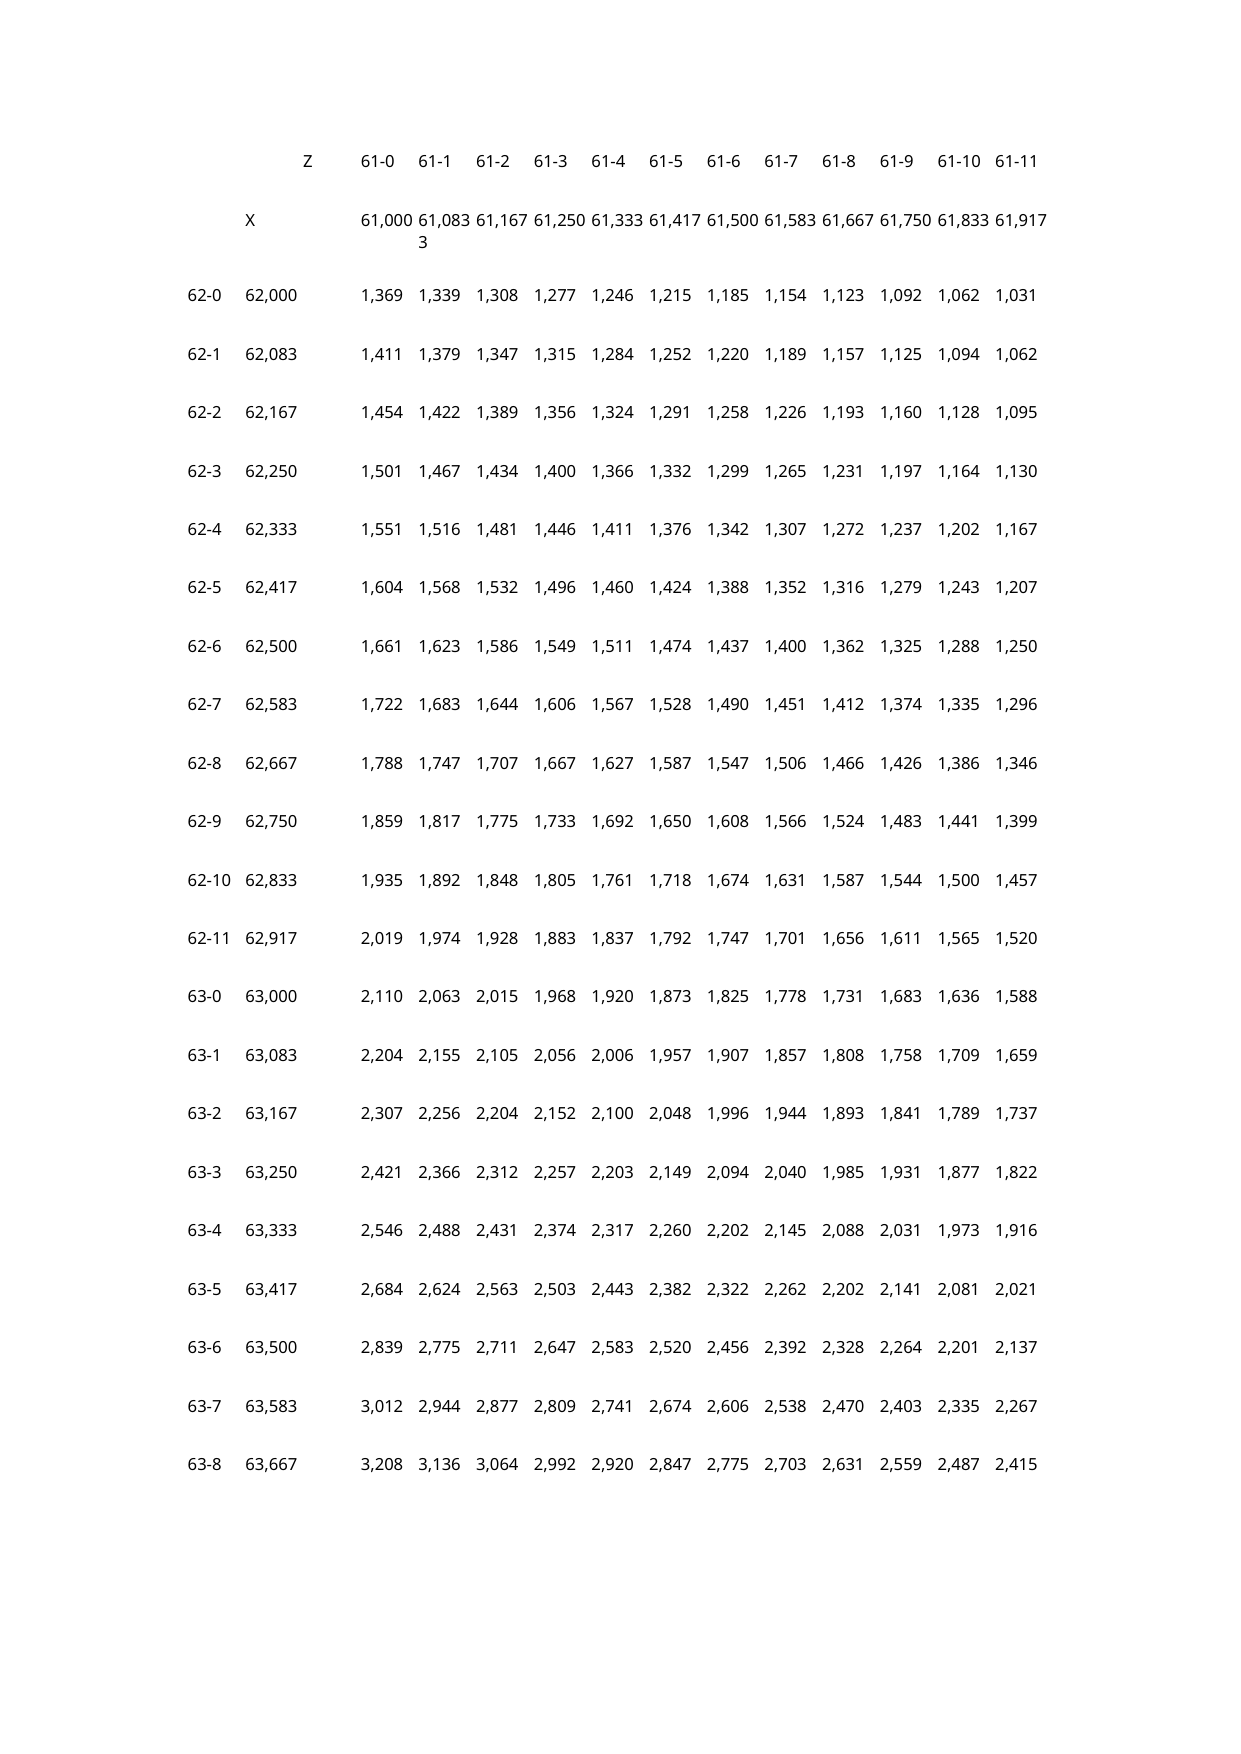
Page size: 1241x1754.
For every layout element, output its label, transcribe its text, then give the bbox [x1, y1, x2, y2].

table_cell 2,431 [476, 1219, 533, 1277]
table_cell 1,185 [707, 284, 764, 342]
table_cell 2,366 [418, 1160, 476, 1219]
table_cell 1,587 [649, 751, 707, 810]
table_header 61-10 [937, 150, 995, 208]
table_cell 62-5 [188, 576, 245, 634]
table_cell 1,411 [361, 342, 418, 401]
table_cell 63,417 [245, 1277, 303, 1336]
table_cell 61,750 [880, 209, 937, 284]
table_cell 1,565 [937, 927, 995, 985]
table_cell [303, 576, 361, 634]
table_cell 2,141 [880, 1277, 937, 1336]
table_cell 1,376 [649, 518, 707, 576]
table_cell [303, 693, 361, 751]
table_cell 1,411 [591, 518, 649, 576]
table_cell 2,031 [880, 1219, 937, 1277]
table_cell 63,250 [245, 1160, 303, 1219]
table_cell 2,546 [361, 1219, 418, 1277]
table_cell 1,516 [418, 518, 476, 576]
table_cell 63,583 [245, 1394, 303, 1453]
table_cell 3,208 [361, 1453, 418, 1511]
table_cell 1,506 [764, 751, 822, 810]
table_cell 1,775 [476, 810, 533, 868]
table_cell 1,272 [822, 518, 879, 576]
table_cell 2,421 [361, 1160, 418, 1219]
table_cell [188, 209, 245, 284]
table_cell [303, 1336, 361, 1394]
table_cell 2,056 [534, 1044, 591, 1102]
table_cell 2,015 [476, 985, 533, 1043]
table_cell 1,231 [822, 459, 879, 518]
table_cell 2,382 [649, 1277, 707, 1336]
table_cell 1,974 [418, 927, 476, 985]
table_cell 2,711 [476, 1336, 533, 1394]
table_cell 63-0 [188, 985, 245, 1043]
table_cell 1,544 [880, 868, 937, 927]
table_cell 63,500 [245, 1336, 303, 1394]
table_cell 2,048 [649, 1102, 707, 1160]
table_cell 62,750 [245, 810, 303, 868]
table_cell 2,105 [476, 1044, 533, 1102]
table_cell 1,388 [707, 576, 764, 634]
table_cell 61,250 [534, 209, 591, 284]
table_cell 1,822 [995, 1160, 1053, 1219]
table_cell 63-6 [188, 1336, 245, 1394]
table_cell 61,833 [937, 209, 995, 284]
table_cell 2,443 [591, 1277, 649, 1336]
table_cell 62-10 [188, 868, 245, 927]
table_cell 2,456 [707, 1336, 764, 1394]
table_cell 2,674 [649, 1394, 707, 1453]
table_cell [303, 401, 361, 459]
table_cell 1,501 [361, 459, 418, 518]
table_cell 1,386 [937, 751, 995, 810]
table_cell 2,741 [591, 1394, 649, 1453]
table_cell 1,215 [649, 284, 707, 342]
table_cell 1,277 [534, 284, 591, 342]
table_cell 3,136 [418, 1453, 476, 1511]
table_cell [303, 1219, 361, 1277]
table_cell 1,369 [361, 284, 418, 342]
table_cell 1,189 [764, 342, 822, 401]
table_cell 1,731 [822, 985, 879, 1043]
table_header 61-3 [534, 150, 591, 208]
table_cell 1,837 [591, 927, 649, 985]
table_cell 1,792 [649, 927, 707, 985]
table_cell 62-3 [188, 459, 245, 518]
table_cell 2,563 [476, 1277, 533, 1336]
table_cell 2,374 [534, 1219, 591, 1277]
table_cell 1,650 [649, 810, 707, 868]
table_cell [303, 985, 361, 1043]
table_cell 1,996 [707, 1102, 764, 1160]
table_cell 1,250 [995, 635, 1053, 693]
table_cell 1,167 [995, 518, 1053, 576]
table_cell 2,202 [822, 1277, 879, 1336]
table_cell 1,500 [937, 868, 995, 927]
table_cell 1,466 [822, 751, 879, 810]
table_cell 1,568 [418, 576, 476, 634]
table_cell 2,307 [361, 1102, 418, 1160]
table_cell 1,400 [764, 635, 822, 693]
table_cell 62,917 [245, 927, 303, 985]
table_cell 2,503 [534, 1277, 591, 1336]
table_cell 2,312 [476, 1160, 533, 1219]
table_cell 1,644 [476, 693, 533, 751]
table_cell 1,758 [880, 1044, 937, 1102]
table_cell 1,352 [764, 576, 822, 634]
table_cell 1,335 [937, 693, 995, 751]
table_cell 1,288 [937, 635, 995, 693]
table_cell 2,203 [591, 1160, 649, 1219]
table_cell 1,226 [764, 401, 822, 459]
table_cell [303, 209, 361, 284]
table_cell 1,566 [764, 810, 822, 868]
table_cell 2,137 [995, 1336, 1053, 1394]
table_cell 1,347 [476, 342, 533, 401]
table_cell 2,155 [418, 1044, 476, 1102]
table_cell 1,125 [880, 342, 937, 401]
table_cell 1,356 [534, 401, 591, 459]
table_cell 61,917 [995, 209, 1053, 284]
table_cell 62,583 [245, 693, 303, 751]
table_cell 2,202 [707, 1219, 764, 1277]
table_cell 1,551 [361, 518, 418, 576]
table_cell 2,262 [764, 1277, 822, 1336]
table_cell 1,931 [880, 1160, 937, 1219]
table_cell 62,333 [245, 518, 303, 576]
table_cell 1,737 [995, 1102, 1053, 1160]
table_cell 1,667 [534, 751, 591, 810]
table_cell 2,006 [591, 1044, 649, 1102]
table_header 61-5 [649, 150, 707, 208]
table_cell 1,424 [649, 576, 707, 634]
table_cell 1,789 [937, 1102, 995, 1160]
table_cell 1,761 [591, 868, 649, 927]
table_cell 1,325 [880, 635, 937, 693]
table_cell 1,968 [534, 985, 591, 1043]
table_cell 62-11 [188, 927, 245, 985]
table_cell 3,012 [361, 1394, 418, 1453]
table_cell 1,095 [995, 401, 1053, 459]
table_cell 1,825 [707, 985, 764, 1043]
table_cell [303, 751, 361, 810]
table_cell 1,062 [937, 284, 995, 342]
table_cell 1,237 [880, 518, 937, 576]
table_cell 1,747 [707, 927, 764, 985]
table_cell 62-2 [188, 401, 245, 459]
table_cell 1,547 [707, 751, 764, 810]
table_cell 1,164 [937, 459, 995, 518]
table_cell 62,083 [245, 342, 303, 401]
table_cell 1,520 [995, 927, 1053, 985]
table_cell 2,260 [649, 1219, 707, 1277]
table_cell 1,709 [937, 1044, 995, 1102]
table_cell 2,775 [707, 1453, 764, 1511]
table_cell 1,220 [707, 342, 764, 401]
table_cell [303, 342, 361, 401]
table_cell 2,487 [937, 1453, 995, 1511]
table_header 61-6 [707, 150, 764, 208]
table_cell 1,092 [880, 284, 937, 342]
table_cell 1,674 [707, 868, 764, 927]
table_cell 62-7 [188, 693, 245, 751]
table_cell 1,656 [822, 927, 879, 985]
table_cell 1,549 [534, 635, 591, 693]
table_cell 1,399 [995, 810, 1053, 868]
table_cell 1,490 [707, 693, 764, 751]
table_header 61-7 [764, 150, 822, 208]
table_cell 1,258 [707, 401, 764, 459]
table_cell 2,256 [418, 1102, 476, 1160]
table_cell [303, 1453, 361, 1511]
table_cell 1,379 [418, 342, 476, 401]
table_cell 1,454 [361, 401, 418, 459]
table_cell 1,973 [937, 1219, 995, 1277]
table_cell 1,683 [418, 693, 476, 751]
table_cell [303, 284, 361, 342]
table_cell 63,667 [245, 1453, 303, 1511]
table_cell [303, 868, 361, 927]
table_cell 1,588 [995, 985, 1053, 1043]
table_cell 63,333 [245, 1219, 303, 1277]
table_cell 3,064 [476, 1453, 533, 1511]
table_cell 1,611 [880, 927, 937, 985]
table_header 61-2 [476, 150, 533, 208]
table_cell 1,426 [880, 751, 937, 810]
table_cell 2,088 [822, 1219, 879, 1277]
table_cell 1,299 [707, 459, 764, 518]
table_cell 1,944 [764, 1102, 822, 1160]
table_cell 1,339 [418, 284, 476, 342]
table_cell 1,284 [591, 342, 649, 401]
table_cell 62,500 [245, 635, 303, 693]
table_cell 2,021 [995, 1277, 1053, 1336]
table_cell 62-4 [188, 518, 245, 576]
table_cell 2,100 [591, 1102, 649, 1160]
table_cell 2,267 [995, 1394, 1053, 1453]
table_cell 62-1 [188, 342, 245, 401]
table_cell 2,703 [764, 1453, 822, 1511]
table_cell 1,627 [591, 751, 649, 810]
table_cell 2,063 [418, 985, 476, 1043]
table_cell 2,257 [534, 1160, 591, 1219]
table_cell 1,481 [476, 518, 533, 576]
table_cell 1,346 [995, 751, 1053, 810]
table_cell 1,636 [937, 985, 995, 1043]
table_cell X [245, 209, 303, 284]
table_cell 1,935 [361, 868, 418, 927]
table_cell 62,833 [245, 868, 303, 927]
table_cell 63,167 [245, 1102, 303, 1160]
table_cell 61,167 [476, 209, 533, 284]
table_cell 2,322 [707, 1277, 764, 1336]
table_cell 1,467 [418, 459, 476, 518]
table_cell 1,252 [649, 342, 707, 401]
table_cell 1,659 [995, 1044, 1053, 1102]
table_cell 2,847 [649, 1453, 707, 1511]
table_cell 1,342 [707, 518, 764, 576]
table_cell 1,957 [649, 1044, 707, 1102]
table_cell 2,775 [418, 1336, 476, 1394]
table_cell 1,511 [591, 635, 649, 693]
table_header Z [303, 150, 361, 208]
table_cell 1,446 [534, 518, 591, 576]
table_cell 1,332 [649, 459, 707, 518]
table_cell 62,250 [245, 459, 303, 518]
table_cell 2,520 [649, 1336, 707, 1394]
table_cell 1,528 [649, 693, 707, 751]
table_cell 1,362 [822, 635, 879, 693]
table_cell 2,328 [822, 1336, 879, 1394]
table_cell 63-8 [188, 1453, 245, 1511]
table_cell 2,944 [418, 1394, 476, 1453]
table_cell 63-5 [188, 1277, 245, 1336]
table_cell 1,157 [822, 342, 879, 401]
table_cell 2,839 [361, 1336, 418, 1394]
table_cell 1,907 [707, 1044, 764, 1102]
table_cell [303, 1160, 361, 1219]
table_cell 1,366 [591, 459, 649, 518]
table_cell 61,0833 [418, 209, 476, 284]
table_cell 1,457 [995, 868, 1053, 927]
table_cell 1,265 [764, 459, 822, 518]
table_cell 2,201 [937, 1336, 995, 1394]
table_cell [303, 927, 361, 985]
table_cell 1,154 [764, 284, 822, 342]
table_cell 2,149 [649, 1160, 707, 1219]
table_cell 2,152 [534, 1102, 591, 1160]
table_cell 2,264 [880, 1336, 937, 1394]
table_cell 1,315 [534, 342, 591, 401]
table_cell 2,684 [361, 1277, 418, 1336]
table_cell 1,701 [764, 927, 822, 985]
table_cell 62,167 [245, 401, 303, 459]
table_cell 1,587 [822, 868, 879, 927]
table_cell 2,992 [534, 1453, 591, 1511]
table_cell 1,733 [534, 810, 591, 868]
table_cell 1,631 [764, 868, 822, 927]
table_cell [303, 1044, 361, 1102]
table_cell 1,859 [361, 810, 418, 868]
table_header 61-1 [418, 150, 476, 208]
table_cell 1,389 [476, 401, 533, 459]
table_cell 2,317 [591, 1219, 649, 1277]
table_cell 1,532 [476, 576, 533, 634]
table_cell 62,417 [245, 576, 303, 634]
table_cell 1,400 [534, 459, 591, 518]
table_cell 61,583 [764, 209, 822, 284]
table_cell 1,817 [418, 810, 476, 868]
table_cell 63-7 [188, 1394, 245, 1453]
table_cell 1,841 [880, 1102, 937, 1160]
table_cell 2,392 [764, 1336, 822, 1394]
table_cell 2,110 [361, 985, 418, 1043]
table_cell 1,920 [591, 985, 649, 1043]
table_cell 1,412 [822, 693, 879, 751]
table_cell 2,335 [937, 1394, 995, 1453]
table_cell 1,608 [707, 810, 764, 868]
table_cell 2,081 [937, 1277, 995, 1336]
table_cell 1,296 [995, 693, 1053, 751]
table_cell 2,647 [534, 1336, 591, 1394]
table_cell 1,460 [591, 576, 649, 634]
table_cell 2,040 [764, 1160, 822, 1219]
table_cell 1,623 [418, 635, 476, 693]
table_cell 1,496 [534, 576, 591, 634]
table_cell 1,308 [476, 284, 533, 342]
table_header 61-8 [822, 150, 879, 208]
table_cell 2,624 [418, 1277, 476, 1336]
table_cell [303, 459, 361, 518]
table_cell 1,128 [937, 401, 995, 459]
table_cell 1,324 [591, 401, 649, 459]
table_cell 61,000 [361, 209, 418, 284]
table_cell 63-2 [188, 1102, 245, 1160]
table_cell 1,524 [822, 810, 879, 868]
table_cell 1,437 [707, 635, 764, 693]
table_cell 61,667 [822, 209, 879, 284]
table_cell [303, 635, 361, 693]
table_cell 61,333 [591, 209, 649, 284]
table_cell 1,474 [649, 635, 707, 693]
table_cell 1,243 [937, 576, 995, 634]
table_cell 1,586 [476, 635, 533, 693]
table_cell 1,928 [476, 927, 533, 985]
table_cell 1,279 [880, 576, 937, 634]
table_header 61-4 [591, 150, 649, 208]
table_cell 1,123 [822, 284, 879, 342]
table_cell 1,788 [361, 751, 418, 810]
table_cell 2,631 [822, 1453, 879, 1511]
table_cell 1,808 [822, 1044, 879, 1102]
table_cell 62-8 [188, 751, 245, 810]
table_cell 1,683 [880, 985, 937, 1043]
table_header [245, 150, 303, 208]
table_cell [303, 1102, 361, 1160]
table_cell 1,661 [361, 635, 418, 693]
table_cell [303, 1277, 361, 1336]
table_cell 61,500 [707, 209, 764, 284]
table_cell 1,722 [361, 693, 418, 751]
table_cell 1,160 [880, 401, 937, 459]
table_header 61-0 [361, 150, 418, 208]
table_cell 1,483 [880, 810, 937, 868]
table_cell 1,031 [995, 284, 1053, 342]
table_cell 1,805 [534, 868, 591, 927]
table_cell 1,877 [937, 1160, 995, 1219]
table_cell 1,130 [995, 459, 1053, 518]
table_cell 2,204 [361, 1044, 418, 1102]
table_cell 1,604 [361, 576, 418, 634]
table_cell 62,000 [245, 284, 303, 342]
table_cell 1,374 [880, 693, 937, 751]
table_cell 1,094 [937, 342, 995, 401]
table_cell 2,877 [476, 1394, 533, 1453]
table_cell 62-9 [188, 810, 245, 868]
table_cell 1,307 [764, 518, 822, 576]
table_cell 2,920 [591, 1453, 649, 1511]
table_cell [303, 1394, 361, 1453]
table_cell 1,692 [591, 810, 649, 868]
table_cell 2,606 [707, 1394, 764, 1453]
table_cell 1,848 [476, 868, 533, 927]
table_cell 2,415 [995, 1453, 1053, 1511]
table_cell 1,434 [476, 459, 533, 518]
table_cell 63,000 [245, 985, 303, 1043]
table_cell 2,470 [822, 1394, 879, 1453]
table_header 61-11 [995, 150, 1053, 208]
table_cell 1,567 [591, 693, 649, 751]
table_cell 1,985 [822, 1160, 879, 1219]
table_cell 63-4 [188, 1219, 245, 1277]
table_cell 1,197 [880, 459, 937, 518]
table_header [188, 150, 245, 208]
table_cell 1,778 [764, 985, 822, 1043]
table_cell 2,809 [534, 1394, 591, 1453]
table_cell 2,403 [880, 1394, 937, 1453]
table_cell 1,451 [764, 693, 822, 751]
table_cell 1,873 [649, 985, 707, 1043]
table_cell 1,062 [995, 342, 1053, 401]
table_cell 1,606 [534, 693, 591, 751]
table_cell 1,246 [591, 284, 649, 342]
table_cell 2,204 [476, 1102, 533, 1160]
table_cell 1,857 [764, 1044, 822, 1102]
table_cell 1,422 [418, 401, 476, 459]
table_cell 62-0 [188, 284, 245, 342]
table_cell 1,916 [995, 1219, 1053, 1277]
table_cell 1,893 [822, 1102, 879, 1160]
table_cell 1,202 [937, 518, 995, 576]
table_cell 2,145 [764, 1219, 822, 1277]
table_cell 2,583 [591, 1336, 649, 1394]
table_cell 1,883 [534, 927, 591, 985]
table_cell 1,193 [822, 401, 879, 459]
table_cell 61,417 [649, 209, 707, 284]
table_cell 2,094 [707, 1160, 764, 1219]
table_cell 1,718 [649, 868, 707, 927]
table_cell 1,316 [822, 576, 879, 634]
table_cell 1,441 [937, 810, 995, 868]
table_cell 2,538 [764, 1394, 822, 1453]
table_cell 1,747 [418, 751, 476, 810]
table_cell 1,707 [476, 751, 533, 810]
table_cell 63-1 [188, 1044, 245, 1102]
table_cell 2,559 [880, 1453, 937, 1511]
table_cell [303, 810, 361, 868]
table_cell 1,892 [418, 868, 476, 927]
table_cell 2,488 [418, 1219, 476, 1277]
table_cell 62,667 [245, 751, 303, 810]
table_cell 1,291 [649, 401, 707, 459]
table_cell 62-6 [188, 635, 245, 693]
table_header 61-9 [880, 150, 937, 208]
table_cell 1,207 [995, 576, 1053, 634]
table_cell [303, 518, 361, 576]
table_cell 63,083 [245, 1044, 303, 1102]
table_cell 2,019 [361, 927, 418, 985]
table_cell 63-3 [188, 1160, 245, 1219]
